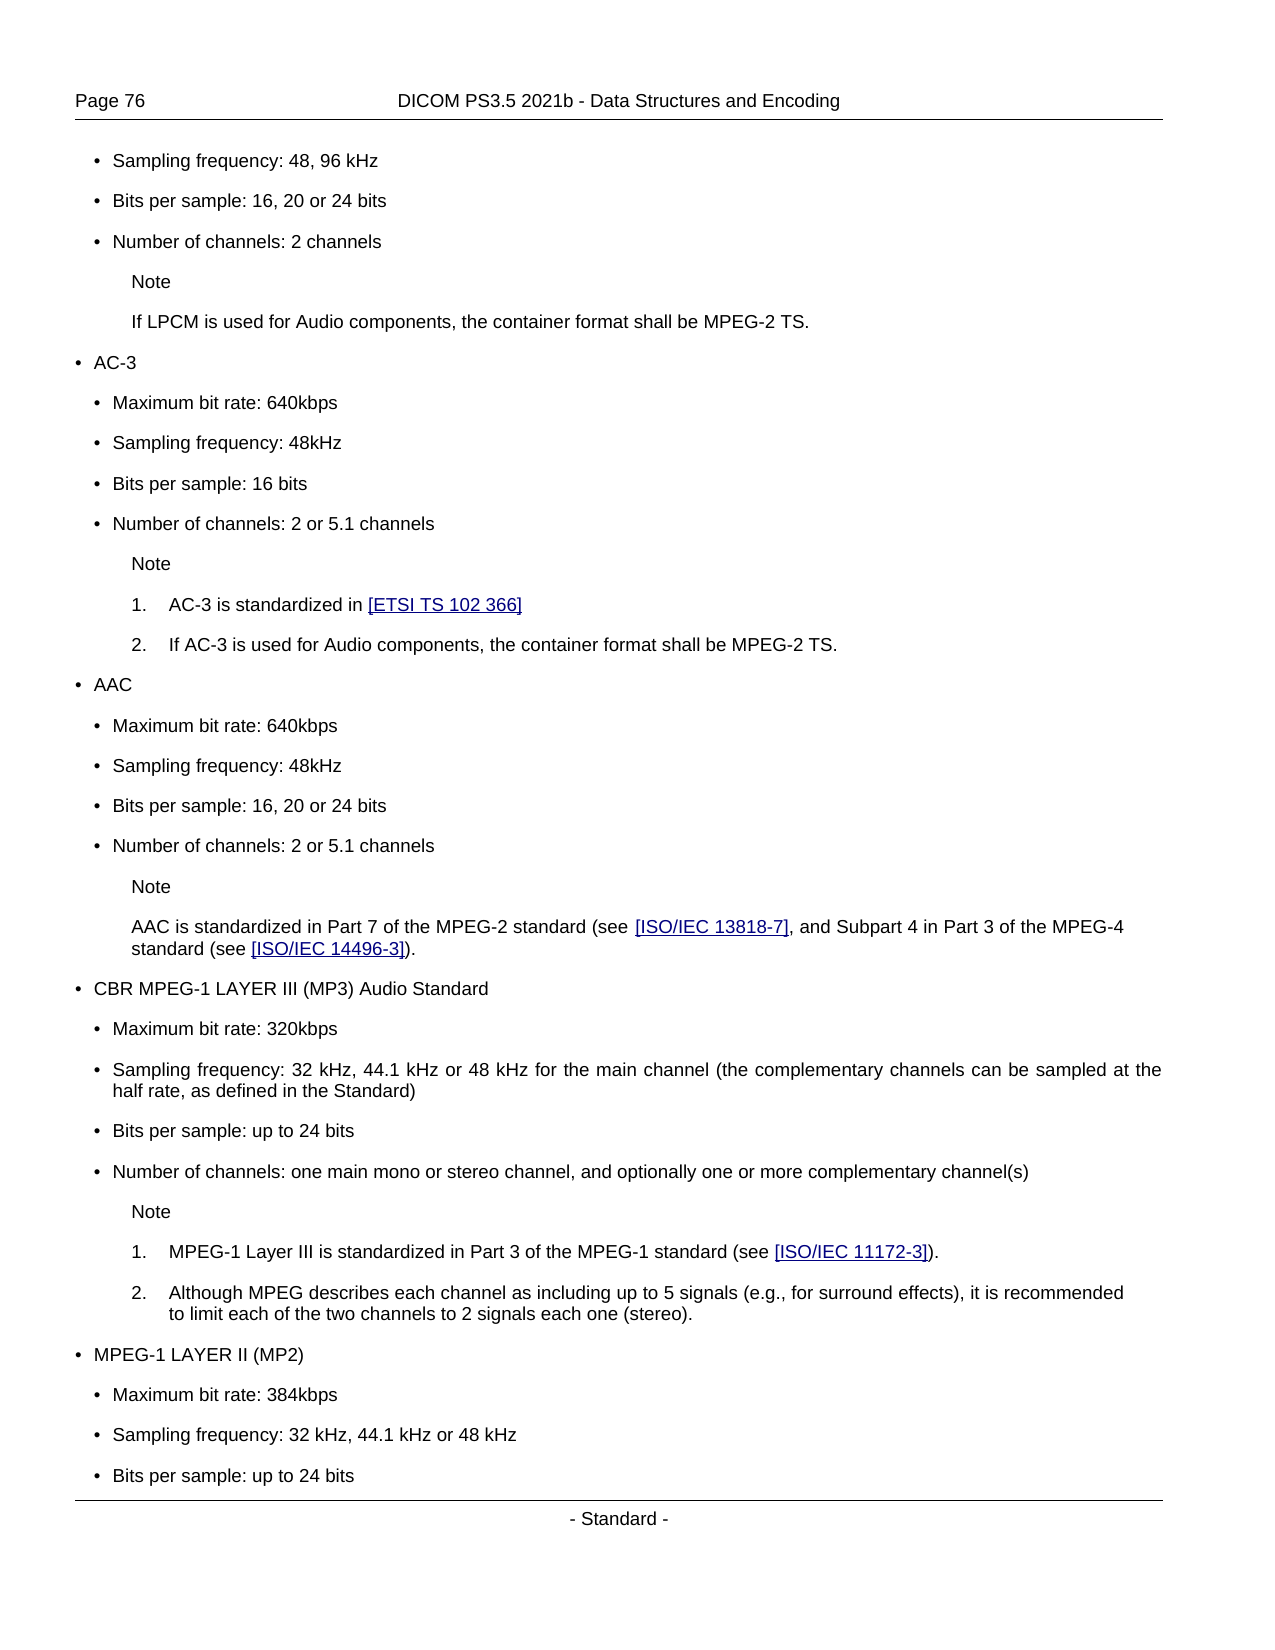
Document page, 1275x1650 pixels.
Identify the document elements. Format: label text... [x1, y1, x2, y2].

text • CBR MPEG-1 LAYER III (MP3) Audio Standard [75, 978, 1162, 999]
text • AAC [75, 674, 1162, 696]
text • Bits per sample: up to 24 bits [94, 1464, 1162, 1486]
text • Sampling frequency: 48kHz [94, 755, 1162, 776]
text • Bits per sample: 16, 20 or 24 bits [94, 795, 1162, 817]
text • Sampling frequency: 32 kHz, 44.1 kHz or 48 kHz [94, 1424, 1162, 1446]
text • Bits per sample: 16, 20 or 24 bits [94, 190, 1162, 212]
text • Sampling frequency: 32 kHz, 44.1 kHz or 48 kHz for the main channel (the complementary channels can be sampled at the half rate, as defined in the Standard) [94, 1058, 1162, 1102]
text • Maximum bit rate: 320kbps [94, 1018, 1162, 1040]
text • Sampling frequency: 48, 96 kHz [94, 150, 1162, 172]
text Note [131, 1201, 1125, 1222]
text • Number of channels: one main mono or stereo channel, and optionally one or more complementary channel(s) [94, 1161, 1162, 1182]
text • Sampling frequency: 48kHz [94, 432, 1162, 454]
text 2. If AC-3 is used for Audio components, the container format shall be MPEG-2 TS. [131, 634, 1125, 655]
text • Number of channels: 2 channels [94, 231, 1162, 252]
text • Maximum bit rate: 384kbps [94, 1384, 1162, 1405]
text • MPEG-1 LAYER II (MP2) [75, 1343, 1162, 1365]
text AAC is standardized in Part 7 of the MPEG-2 standard (see [ISO/IEC 13818-7], and Subpart 4 in Part 3 of the MPEG-4 standard (see [ISO/IEC 14496-3]). [131, 916, 1125, 959]
text 2. Although MPEG describes each channel as including up to 5 signals (e.g., for surround effects), it is recommended to limit each of the two channels to 2 signals each one (stereo). [131, 1282, 1125, 1325]
text • Bits per sample: 16 bits [94, 472, 1162, 494]
text • AC-3 [75, 352, 1162, 373]
text • Number of channels: 2 or 5.1 channels [94, 835, 1162, 857]
text • Maximum bit rate: 640kbps [94, 392, 1162, 413]
text 1. MPEG-1 Layer III is standardized in Part 3 of the MPEG-1 standard (see [ISO/IEC 11172-3]). [131, 1241, 1125, 1263]
text 1. AC-3 is standardized in [ETSI TS 102 366] [131, 593, 1125, 615]
text Note [131, 876, 1125, 897]
text • Number of channels: 2 or 5.1 channels [94, 513, 1162, 534]
text • Maximum bit rate: 640kbps [94, 714, 1162, 736]
text • Bits per sample: up to 24 bits [94, 1120, 1162, 1142]
text Note [131, 553, 1125, 575]
text If LPCM is used for Audio components, the container format shall be MPEG-2 TS. [131, 311, 1125, 333]
text Note [131, 271, 1125, 292]
